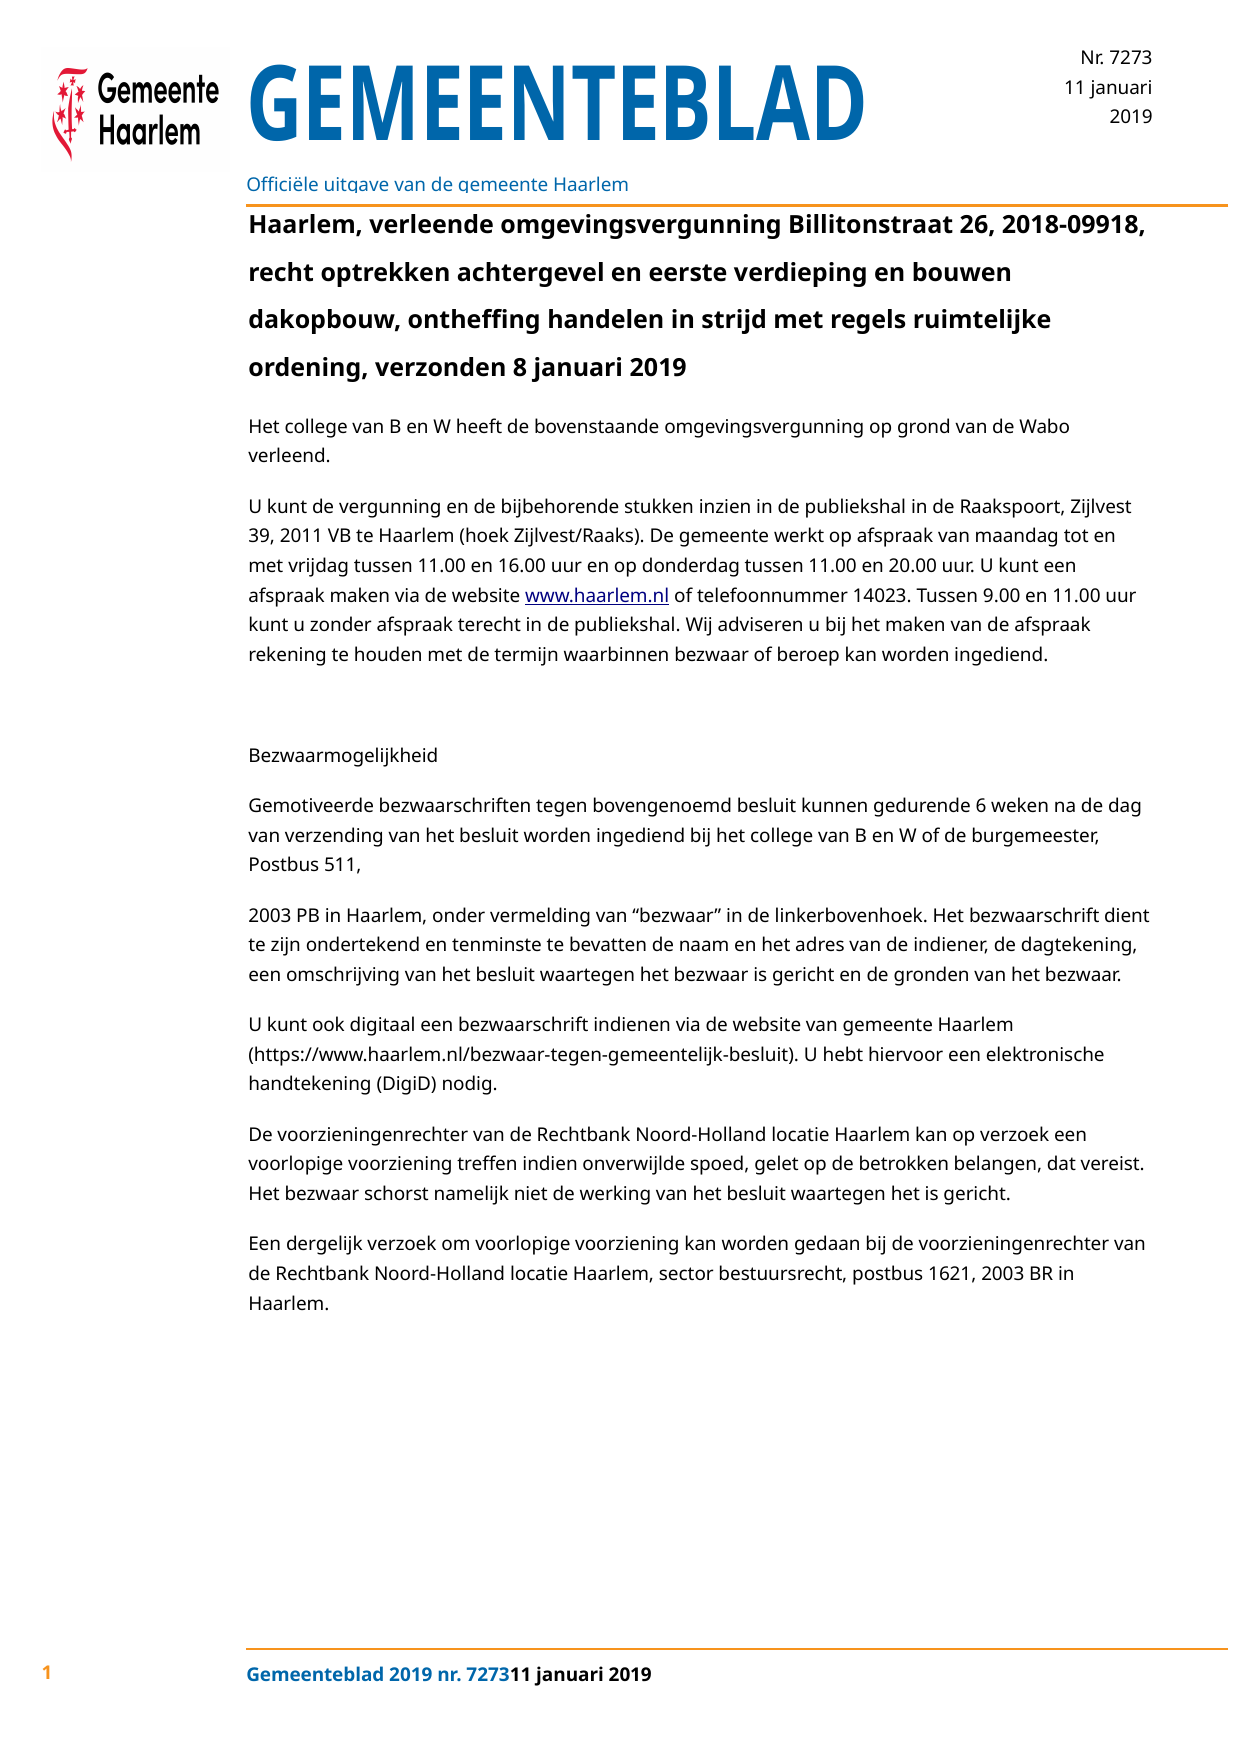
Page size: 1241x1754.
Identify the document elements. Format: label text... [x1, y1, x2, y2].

text De voorzieningenrechter van de Rechtbank Noord-Holland locatie Haarlem kan op verzoek een voorlopige voorziening treffen indien onverwijlde spoed, gelet op de betrokken belangen, dat vereist. Het bezwaar schorst namelijk niet de werking van het besluit waartegen het is gericht. [248, 1121, 1152, 1206]
text U kunt ook digitaal een bezwaarschrift indienen via de website van gemeente Haarlem (https://www.haarlem.nl/bezwaar-tegen-gemeentelijk-besluit). U hebt hiervoor een elektronische handtekening (DigiD) nodig. [248, 1011, 1152, 1096]
text Gemotiveerde bezwaarschriften tegen bovengenoemd besluit kunnen gedurende 6 weken na de dag van verzending van het besluit worden ingediend bij het college van B en W of de burgemeester, Postbus 511, [248, 792, 1152, 877]
text 2003 PB in Haarlem, onder vermelding van “bezwaar” in de linkerbovenhoek. Het bezwaarschrift dient te zijn ondertekend en tenminste te bevatten de naam en het adres van de indiener, de dagtekening, een omschrijving van het besluit waartegen het bezwaar is gericht en de gronden van het bezwaar. [248, 902, 1152, 987]
picture [41, 47, 231, 172]
text Het college van B en W heeft de bovenstaande omgevingsvergunning op grond van de Wabo verleend. [248, 413, 1152, 468]
text Een dergelijk verzoek om voorlopige voorziening kan worden gedaan bij de voorzieningenrechter van de Rechtbank Noord-Holland locatie Haarlem, sector bestuursrecht, postbus 1621, 2003 BR in Haarlem. [248, 1231, 1152, 1316]
text Haarlem, verleende omgevingsvergunning Billitonstraat 26, 2018-09918, recht optrekken achtergevel en eerste verdieping en bouwen dakopbouw, ontheffing handelen in strijd met regels ruimtelijke ordening, verzonden 8 januari 2019 [248, 207, 1152, 384]
text Bezwaarmogelijkheid [248, 742, 1152, 768]
text U kunt de vergunning en de bijbehorende stukken inzien in de publiekshal in de Raakspoort, Zijlvest 39, 2011 VB te Haarlem (hoek Zijlvest/Raaks). De gemeente werkt op afspraak van maandag tot en met vrijdag tussen 11.00 en 16.00 uur en op donderdag tussen 11.00 en 20.00 uur. U kunt een afspraak maken via de website www.haarlem.nl of telefoonnummer 14023. Tussen 9.00 en 11.00 uur kunt u zonder afspraak terecht in de publiekshal. Wij adviseren u bij het maken van de afspraak rekening te houden met de termijn waarbinnen bezwaar of beroep kan worden ingediend. [248, 493, 1152, 667]
